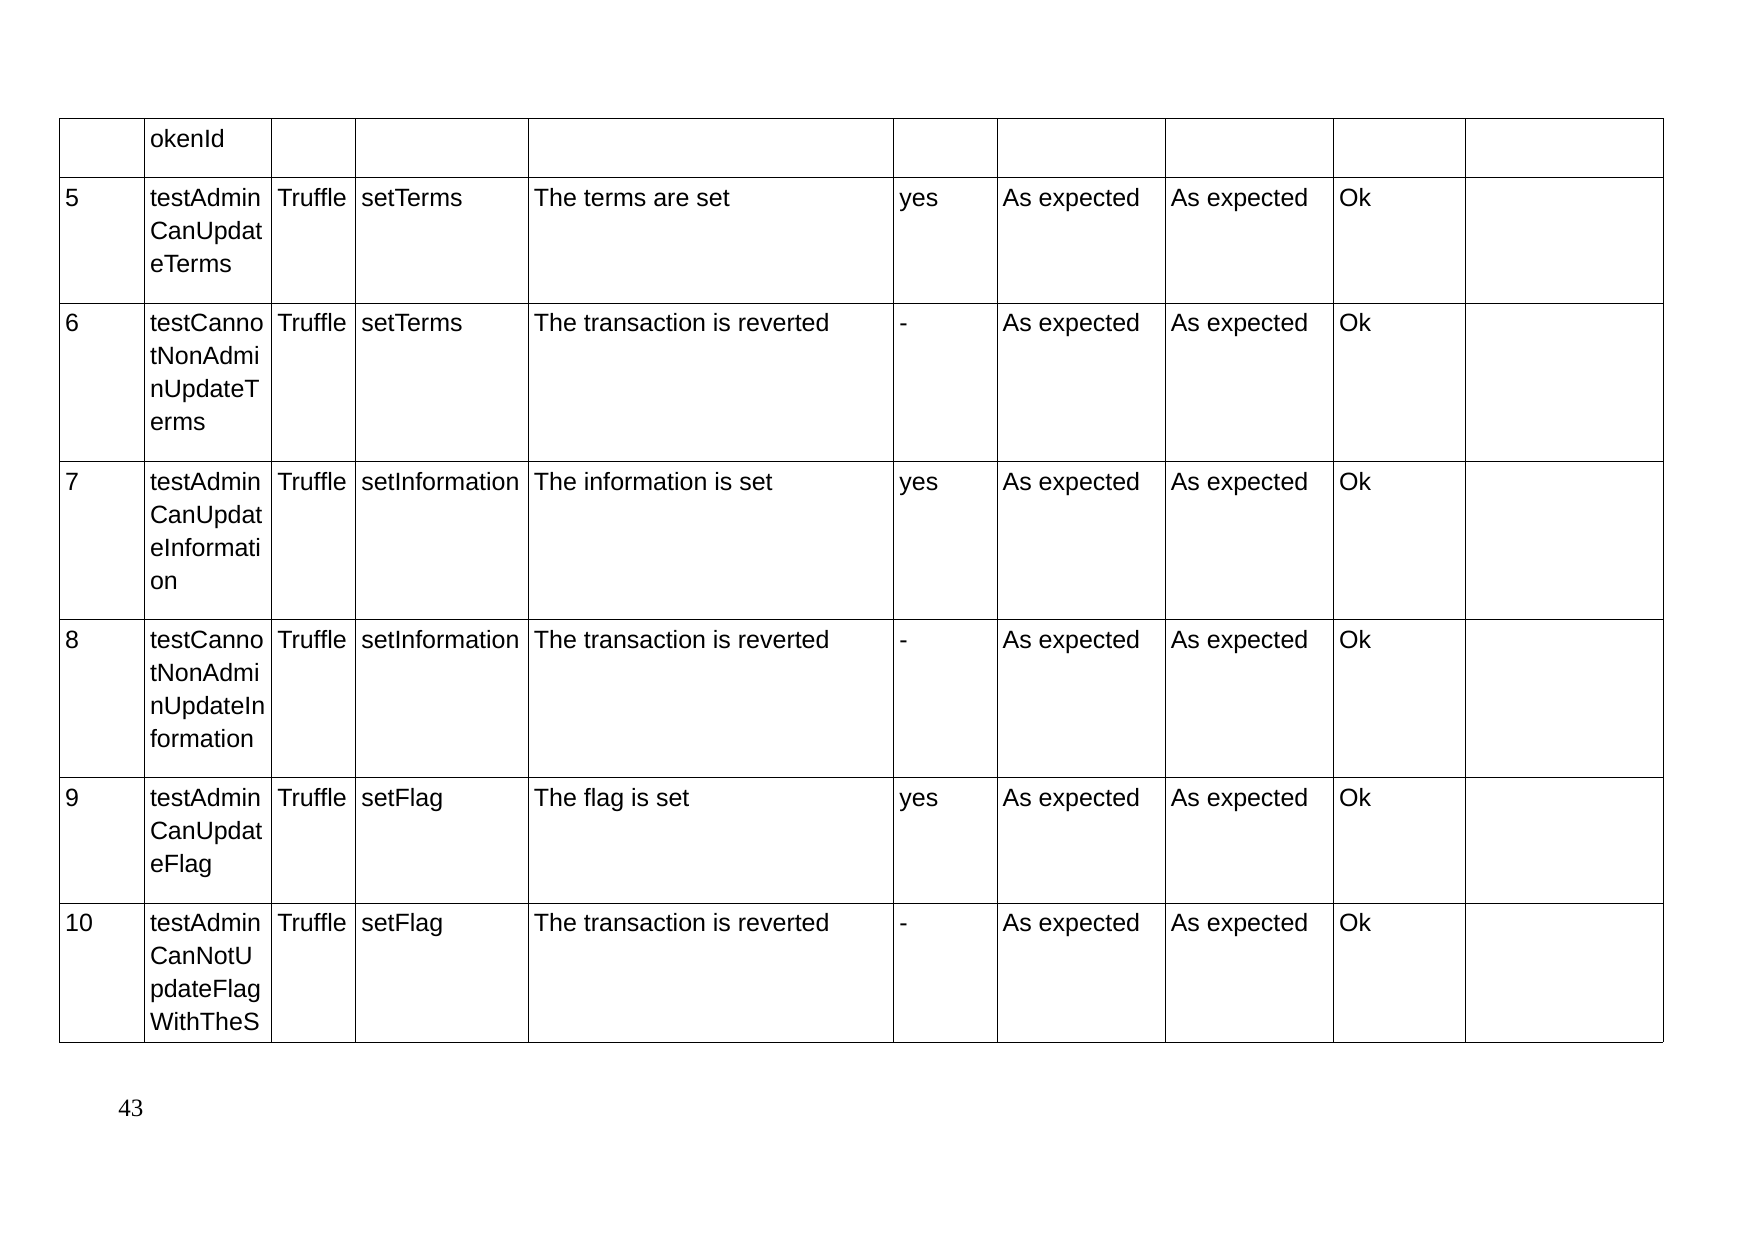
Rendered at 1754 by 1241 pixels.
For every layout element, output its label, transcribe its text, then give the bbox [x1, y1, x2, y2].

table_cell [1466, 304, 1663, 461]
table_cell Ok [1334, 178, 1465, 302]
table_cell 8 [60, 620, 144, 777]
table_cell testAdminCanUpdateTerms [145, 178, 271, 302]
table_cell setTerms [356, 178, 528, 302]
table_cell 5 [60, 178, 144, 302]
table_cell [1466, 620, 1663, 777]
table_cell testCannotNonAdminUpdateTerms [145, 304, 271, 461]
table_cell [1466, 178, 1663, 302]
table_cell The flag is set [529, 778, 893, 902]
table_cell [356, 119, 528, 177]
table_cell [1466, 778, 1663, 902]
table_cell okenId [145, 119, 271, 177]
table_cell The information is set [529, 462, 893, 619]
table_cell As expected [1166, 462, 1333, 619]
table_cell As expected [1166, 904, 1333, 1042]
table_cell testAdminCanUpdateFlag [145, 778, 271, 902]
table_cell Truffle [272, 620, 355, 777]
table_cell Truffle [272, 904, 355, 1042]
table_cell setFlag [356, 778, 528, 902]
table_cell testAdminCanUpdateInformation [145, 462, 271, 619]
table_cell yes [894, 178, 997, 302]
table_cell 6 [60, 304, 144, 461]
table_cell [998, 119, 1165, 177]
table_cell Ok [1334, 462, 1465, 619]
table_cell As expected [998, 778, 1165, 902]
table_cell As expected [998, 620, 1165, 777]
table_cell As expected [1166, 778, 1333, 902]
table_cell - [894, 620, 997, 777]
table_cell As expected [1166, 304, 1333, 461]
table_cell Ok [1334, 904, 1465, 1042]
table_cell [1334, 119, 1465, 177]
table_cell 7 [60, 462, 144, 619]
table_cell The terms are set [529, 178, 893, 302]
table_cell [1166, 119, 1333, 177]
table_cell As expected [998, 178, 1165, 302]
table_cell setInformation [356, 620, 528, 777]
table_cell As expected [1166, 178, 1333, 302]
table_cell Truffle [272, 778, 355, 902]
table_cell setInformation [356, 462, 528, 619]
table_cell [529, 119, 893, 177]
table_cell The transaction is reverted [529, 904, 893, 1042]
table_cell [1466, 904, 1663, 1042]
table_cell - [894, 119, 997, 177]
table_cell Truffle [272, 178, 355, 302]
table_cell [1466, 119, 1663, 177]
table_cell Truffle [272, 304, 355, 461]
table_cell setFlag [356, 904, 528, 1042]
table_cell Ok [1334, 304, 1465, 461]
table_cell As expected [1166, 620, 1333, 777]
table_cell - [894, 304, 997, 461]
table_cell Ok [1334, 620, 1465, 777]
table_cell [272, 119, 355, 177]
table_cell yes [894, 462, 997, 619]
table_cell testAdminCanNotUpdateFlagWithTheS [145, 904, 271, 1042]
table_cell testCannotNonAdminUpdateInformation [145, 620, 271, 777]
table_cell As expected [998, 304, 1165, 461]
table_cell Truffle [272, 462, 355, 619]
table_cell [1466, 462, 1663, 619]
table_cell As expected [998, 904, 1165, 1042]
table_cell yes [894, 778, 997, 902]
table_cell - [894, 904, 997, 1042]
table_cell 9 [60, 778, 144, 902]
table_cell setTerms [356, 304, 528, 461]
table_cell Ok [1334, 778, 1465, 902]
table_cell The transaction is reverted [529, 304, 893, 461]
table_cell As expected [998, 462, 1165, 619]
table_cell The transaction is reverted [529, 620, 893, 777]
table_cell [60, 119, 144, 177]
table_cell 10 [60, 904, 144, 1042]
